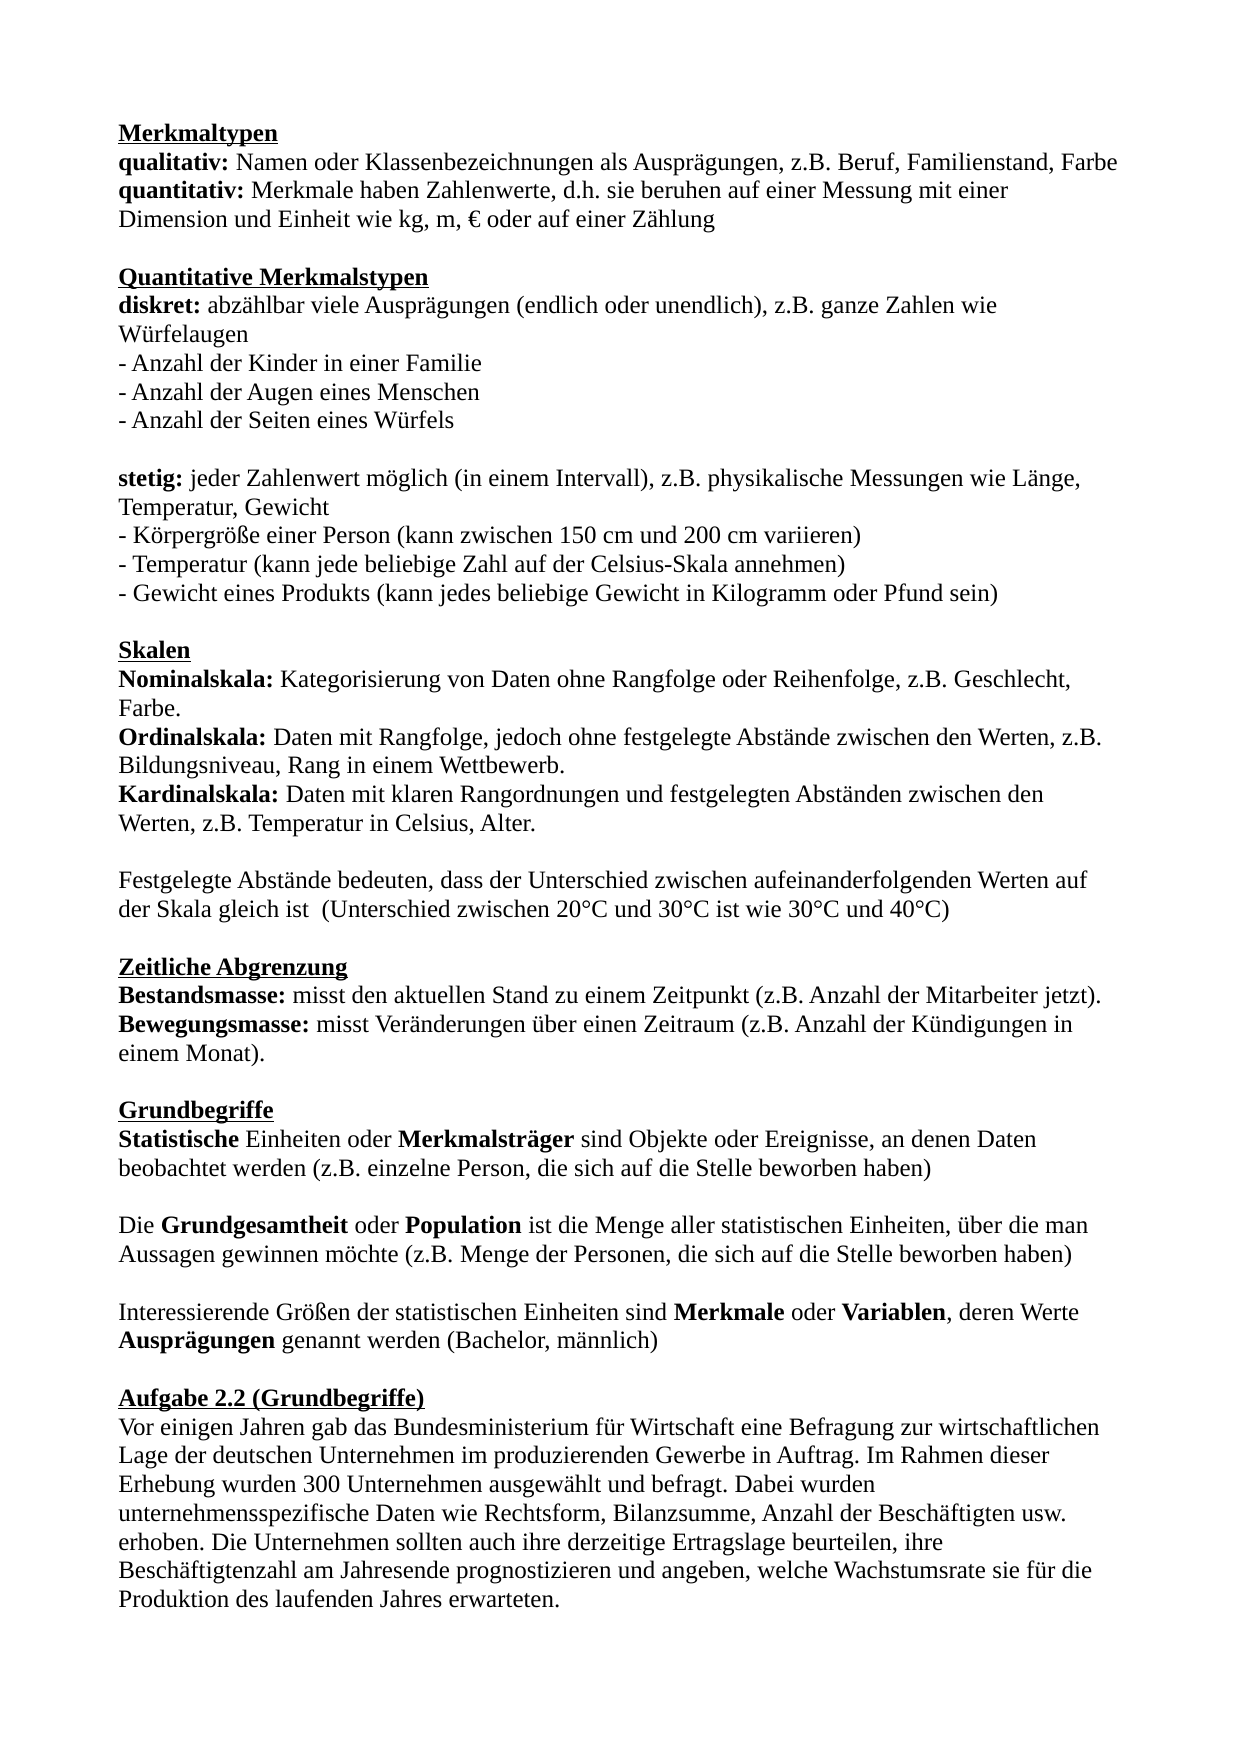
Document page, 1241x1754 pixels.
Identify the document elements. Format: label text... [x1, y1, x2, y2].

text - Anzahl der Augen eines Menschen - Anzahl der Seiten eines Würfels [118, 377, 1122, 434]
text Ordinalskala: Daten mit Rangfolge, jedoch ohne festgelegte Abstände zwischen den Werten, z.B. Bildungsniveau, Rang in einem Wettbewerb. [118, 722, 1122, 779]
text Die Grundgesamtheit oder Population ist die Menge aller statistischen Einheiten, über die man Aussagen gewinnen möchte (z.B. Menge der Personen, die sich auf die Stelle beworben haben) [118, 1211, 1122, 1268]
text stetig: jeder Zahlenwert möglich (in einem Intervall), z.B. physikalische Messungen wie Länge, Temperatur, Gewicht [118, 463, 1122, 521]
text Vor einigen Jahren gab das Bundesministerium für Wirtschaft eine Befragung zur wirtschaftlichen Lage der deutschen Unternehmen im produzierenden Gewerbe in Auftrag. Im Rahmen dieser Erhebung wurden 300 Unternehmen ausgewählt und befragt. Dabei wurden unternehmensspezifische Daten wie Rechtsform, Bilanzsumme, Anzahl der Beschäftigten usw. erhoben. Die Unternehmen sollten auch ihre derzeitige Ertragslage beurteilen, ihre Beschäftigtenzahl am Jahresende prognostizieren und angeben, welche Wachstumsrate sie für die Produktion des laufenden Jahres erwarteten. [118, 1412, 1122, 1613]
text Kardinalskala: Daten mit klaren Rangordnungen und festgelegten Abständen zwischen den Werten, z.B. Temperatur in Celsius, Alter. [118, 779, 1122, 837]
text Festgelegte Abstände bedeuten, dass der Unterschied zwischen aufeinanderfolgenden Werten auf der Skala gleich ist (Unterschied zwischen 20°C und 30°C ist wie 30°C und 40°C) [118, 866, 1122, 923]
text Bestandsmasse: misst den aktuellen Stand zu einem Zeitpunkt (z.B. Anzahl der Mitarbeiter jetzt). Bewegungsmasse: misst Veränderungen über einen Zeitraum (z.B. Anzahl der Kündigungen in einem Monat). [118, 981, 1122, 1067]
text diskret: abzählbar viele Ausprägungen (endlich oder unendlich), z.B. ganze Zahlen wie Würfelaugen - Anzahl der Kinder in einer Familie [118, 291, 1122, 377]
text - Körpergröße einer Person (kann zwischen 150 cm und 200 cm variieren) [118, 521, 1122, 549]
text Nominalskala: Kategorisierung von Daten ohne Rangfolge oder Reihenfolge, z.B. Geschlecht, Farbe. [118, 664, 1122, 722]
text Grundbegriffe [118, 1067, 1122, 1124]
text - Temperatur (kann jede beliebige Zahl auf der Celsius-Skala annehmen) [118, 549, 1122, 578]
text Skalen [118, 636, 1122, 664]
text Interessierende Größen der statistischen Einheiten sind Merkmale oder Variablen, deren Werte Ausprägungen genannt werden (Bachelor, männlich) [118, 1297, 1122, 1354]
text Merkmaltypen qualitativ: Namen oder Klassenbezeichnungen als Ausprägungen, z.B. Beruf, Familienstand, Farbe quantitativ: Merkmale haben Zahlenwerte, d.h. sie beruhen auf einer Messung mit einer Dimension und Einheit wie kg, m, € oder auf einer Zählung [118, 118, 1122, 233]
text Zeitliche Abgrenzung [118, 952, 1122, 981]
text Quantitative Merkmalstypen [118, 262, 1122, 291]
text Aufgabe 2.2 (Grundbegriffe) [118, 1383, 1122, 1412]
text - Gewicht eines Produkts (kann jedes beliebige Gewicht in Kilogramm oder Pfund sein) [118, 578, 1122, 607]
text Statistische Einheiten oder Merkmalsträger sind Objekte oder Ereignisse, an denen Daten beobachtet werden (z.B. einzelne Person, die sich auf die Stelle beworben haben) [118, 1124, 1122, 1182]
